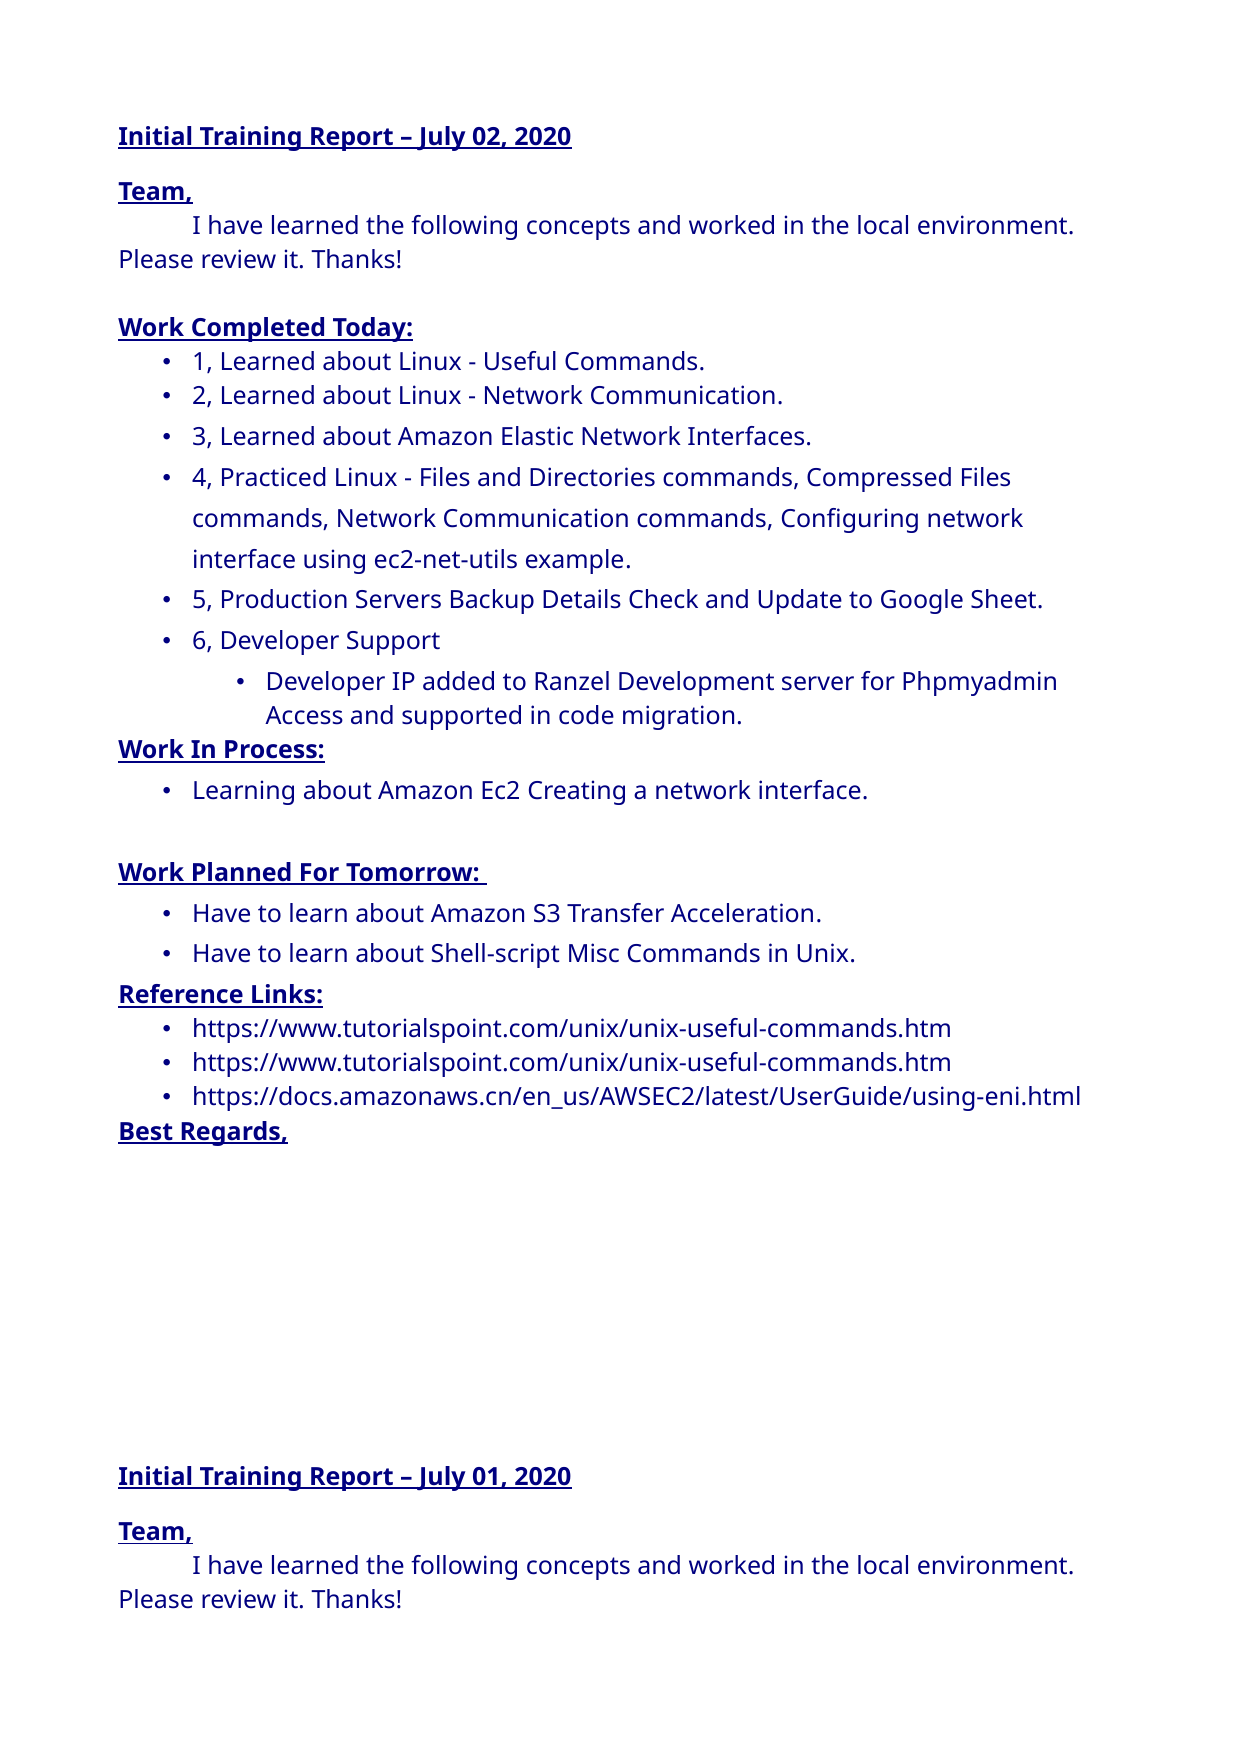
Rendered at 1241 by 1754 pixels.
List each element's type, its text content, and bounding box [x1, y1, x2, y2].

text Initial Training Report – July 02, 2020 [118, 118, 1122, 152]
text Reference Links: [118, 977, 1122, 1011]
list Have to learn about Shell-script Misc Commands in Unix. [162, 936, 1122, 970]
text Work Completed Today: [118, 310, 1122, 344]
list https://docs.amazonaws.cn/en_us/AWSEC2/latest/UserGuide/using-eni.html [162, 1079, 1122, 1113]
list 1, Learned about Linux - Useful Commands. [162, 344, 1122, 378]
subtitle Developer IP added to Ranzel Development server for Phpmyadmin Access and supported in code migration. [236, 664, 1122, 732]
list 6, Developer Support [162, 623, 1122, 657]
list 5, Production Servers Backup Details Check and Update to Google Sheet. [162, 582, 1122, 616]
text Initial Training Report – July 01, 2020 [118, 1458, 1122, 1492]
text I have learned the following concepts and worked in the local environment. Please review it. Thanks! [118, 1548, 1122, 1616]
text Work Planned For Tomorrow: [118, 854, 1122, 888]
text Team, [118, 173, 1122, 208]
list https://www.tutorialspoint.com/unix/unix-useful-commands.htm [162, 1045, 1122, 1079]
text I have learned the following concepts and worked in the local environment. Please review it. Thanks! [118, 208, 1122, 276]
list https://www.tutorialspoint.com/unix/unix-useful-commands.htm [162, 1011, 1122, 1045]
list Learning about Amazon Ec2 Creating a network interface. [162, 773, 1122, 807]
list Have to learn about Amazon S3 Transfer Acceleration. [162, 895, 1122, 929]
text Work In Process: [118, 732, 1122, 766]
list 2, Learned about Linux - Network Communication. [162, 378, 1122, 412]
text Team, [118, 1514, 1122, 1548]
list 3, Learned about Amazon Elastic Network Interfaces. [162, 419, 1122, 453]
text Best Regards, [118, 1113, 1122, 1147]
list 4, Practiced Linux - Files and Directories commands, Compressed Files commands, Network Communication commands, Configuring network interface using ec2-net-utils example. [162, 459, 1122, 575]
